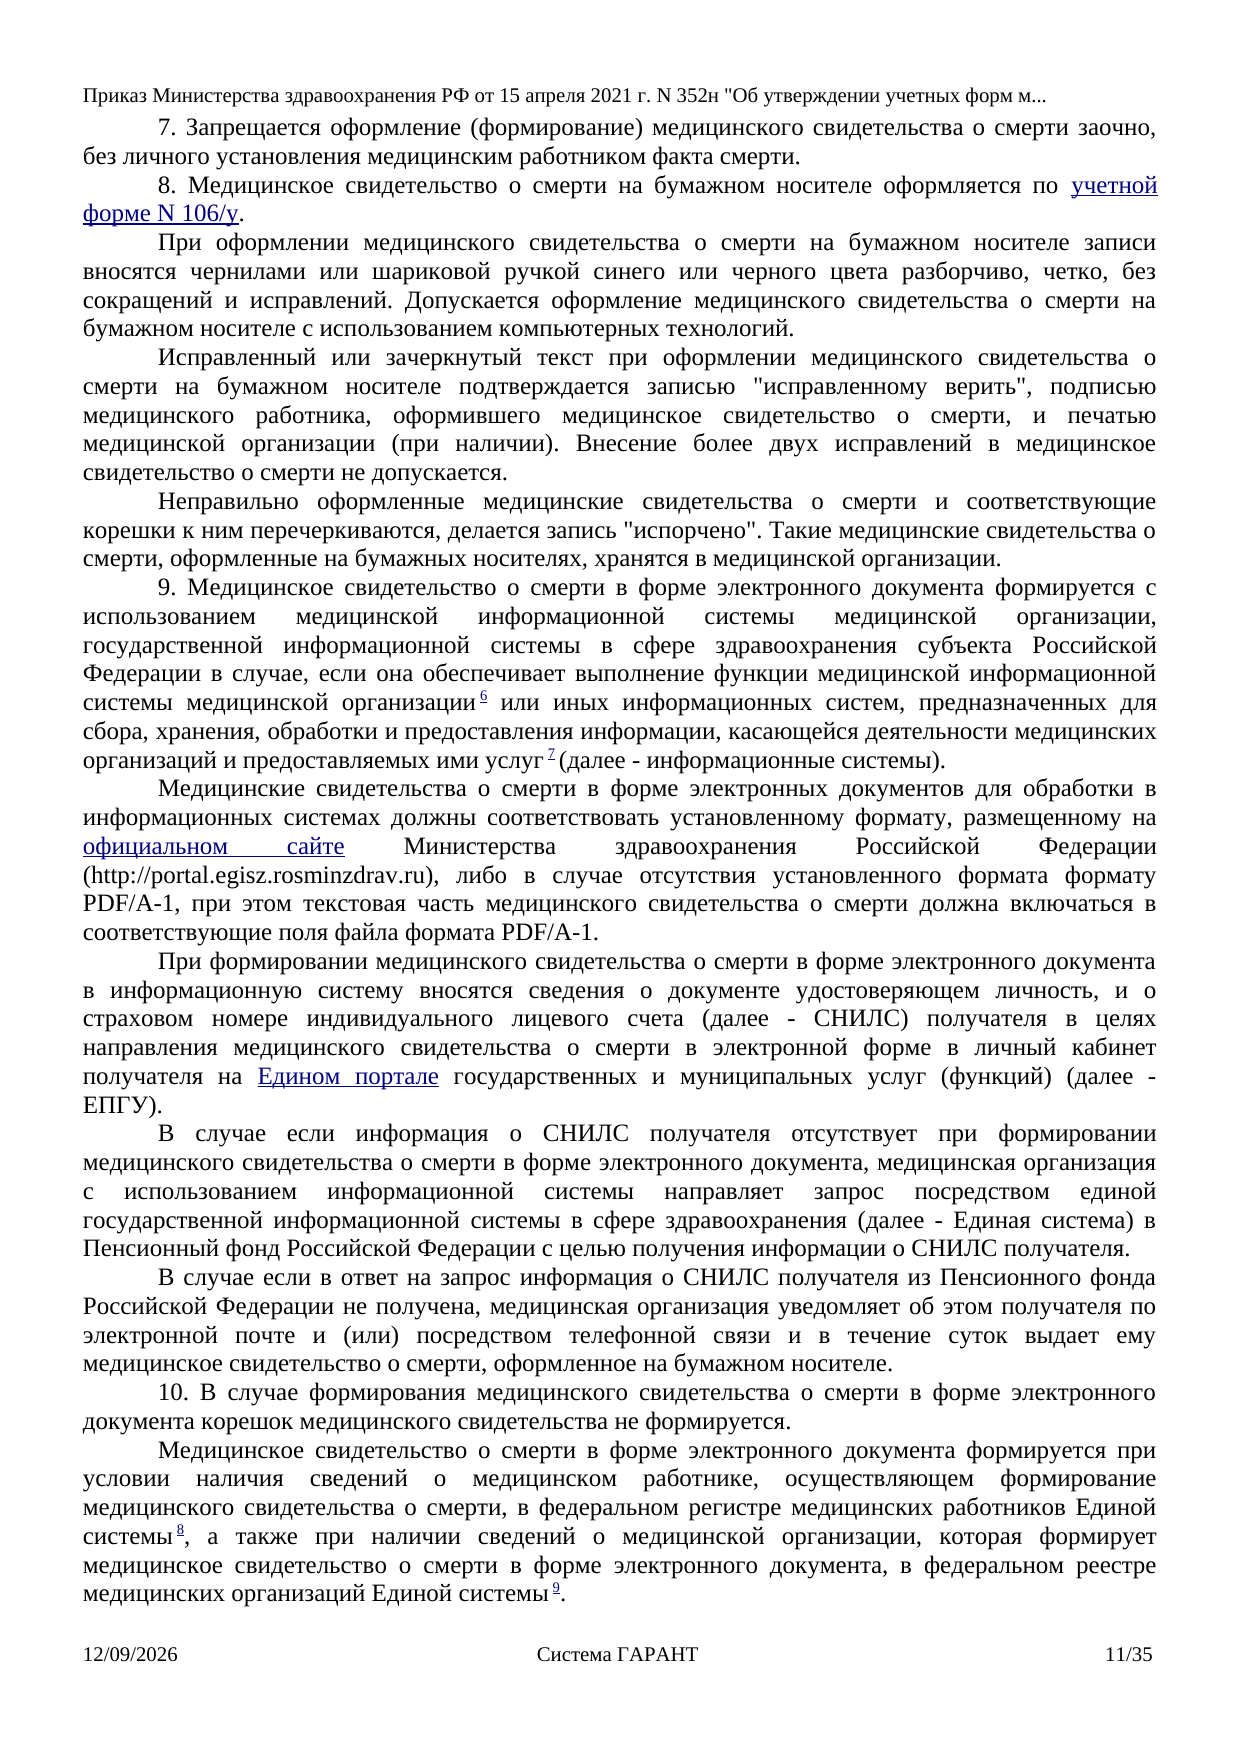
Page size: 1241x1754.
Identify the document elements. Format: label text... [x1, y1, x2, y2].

text Исправленный или зачеркнутый текст при оформлении медицинского свидетельства о смерти на бумажном носителе подтверждается записью "исправленному верить", подписью медицинского работника, оформившего медицинское свидетельство о смерти, и печатью медицинской организации (при наличии). Внесение более двух исправлений в медицинское свидетельство о смерти не допускается. [83, 342, 1157, 486]
text При формировании медицинского свидетельства о смерти в форме электронного документа в информационную систему вносятся сведения о документе удостоверяющем личность, и о страховом номере индивидуального лицевого счета (далее - СНИЛС) получателя в целях направления медицинского свидетельства о смерти в электронной форме в личный кабинет получателя на Едином портале государственных и муниципальных услуг (функций) (далее - ЕПГУ). [83, 946, 1157, 1118]
text 9. Медицинское свидетельство о смерти в форме электронного документа формируется с использованием медицинской информационной системы медицинской организации, государственной информационной системы в сфере здравоохранения субъекта Российской Федерации в случае, если она обеспечивает выполнение функции медицинской информационной системы медицинской организации 6 или иных информационных систем, предназначенных для сбора, хранения, обработки и предоставления информации, касающейся деятельности медицинских организаций и предоставляемых ими услуг 7 (далее - информационные системы). [83, 572, 1157, 773]
text При оформлении медицинского свидетельства о смерти на бумажном носителе записи вносятся чернилами или шариковой ручкой синего или черного цвета разборчиво, четко, без сокращений и исправлений. Допускается оформление медицинского свидетельства о смерти на бумажном носителе с использованием компьютерных технологий. [83, 227, 1157, 342]
text Медицинские свидетельства о смерти в форме электронных документов для обработки в информационных системах должны соответствовать установленному формату, размещенному на официальном сайте Министерства здравоохранения Российской Федерации (http://portal.egisz.rosminzdrav.ru), либо в случае отсутствия установленного формата формату PDF/A-1, при этом текстовая часть медицинского свидетельства о смерти должна включаться в соответствующие поля файла формата PDF/A-1. [83, 773, 1157, 946]
text В случае если информация о СНИЛС получателя отсутствует при формировании медицинского свидетельства о смерти в форме электронного документа, медицинская организация с использованием информационной системы направляет запрос посредством единой государственной информационной системы в сфере здравоохранения (далее - Единая система) в Пенсионный фонд Российской Федерации с целью получения информации о СНИЛС получателя. [83, 1118, 1157, 1262]
text 10. В случае формирования медицинского свидетельства о смерти в форме электронного документа корешок медицинского свидетельства не формируется. [83, 1377, 1157, 1435]
text В случае если в ответ на запрос информация о СНИЛС получателя из Пенсионного фонда Российской Федерации не получена, медицинская организация уведомляет об этом получателя по электронной почте и (или) посредством телефонной связи и в течение суток выдает ему медицинское свидетельство о смерти, оформленное на бумажном носителе. [83, 1262, 1157, 1377]
text 7. Запрещается оформление (формирование) медицинского свидетельства о смерти заочно, без личного установления медицинским работником факта смерти. [83, 112, 1157, 170]
text Неправильно оформленные медицинские свидетельства о смерти и соответствующие корешки к ним перечеркиваются, делается запись "испорчено". Такие медицинские свидетельства о смерти, оформленные на бумажных носителях, хранятся в медицинской организации. [83, 486, 1157, 572]
text 8. Медицинское свидетельство о смерти на бумажном носителе оформляется по учетной форме N 106/у. [83, 170, 1157, 227]
text Медицинское свидетельство о смерти в форме электронного документа формируется при условии наличия сведений о медицинском работнике, осуществляющем формирование медицинского свидетельства о смерти, в федеральном регистре медицинских работников Единой системы 8, а также при наличии сведений о медицинской организации, которая формирует медицинское свидетельство о смерти в форме электронного документа, в федеральном реестре медицинских организаций Единой системы 9. [83, 1435, 1157, 1607]
